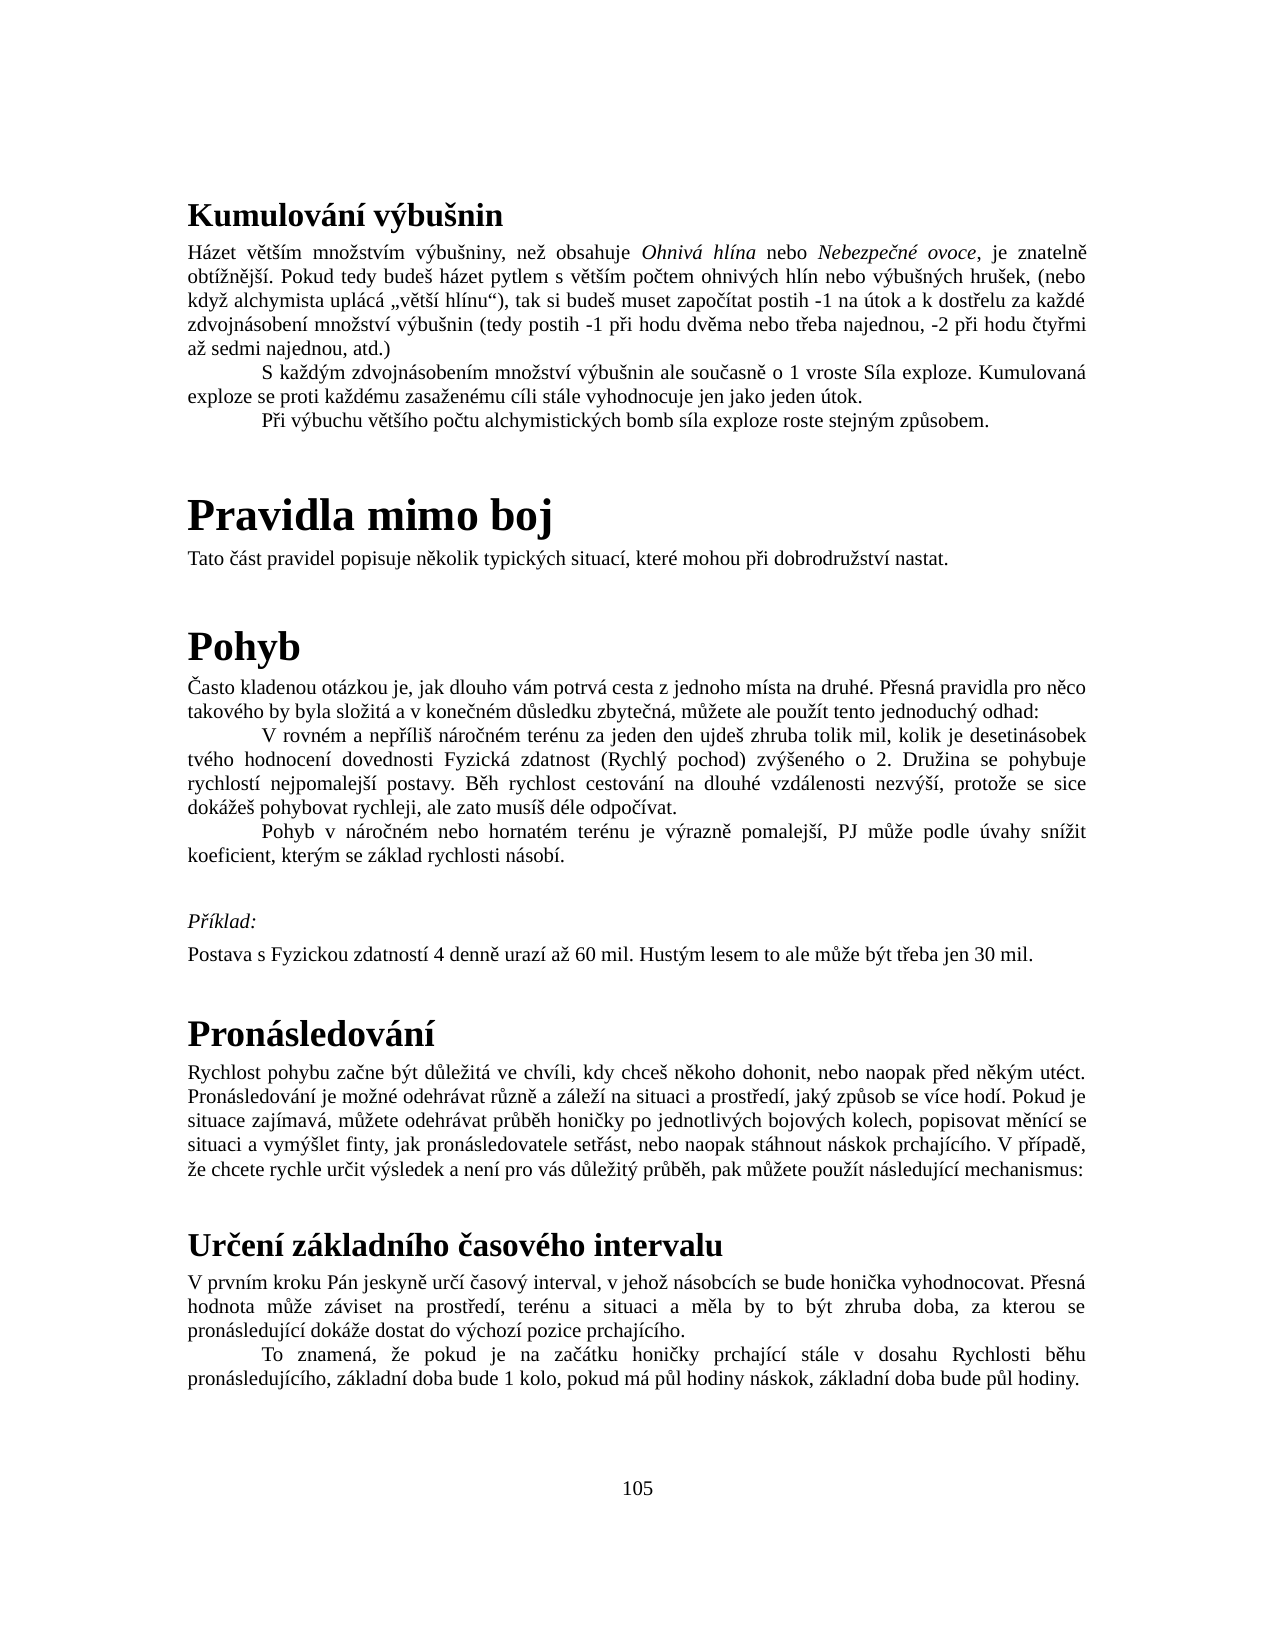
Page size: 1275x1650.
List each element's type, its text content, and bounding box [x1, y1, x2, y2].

subtitle Pronásledování [187, 1011, 1087, 1054]
text V prvním kroku Pán jeskyně určí časový interval, v jehož násobcích se bude honička vyhodnocovat. Přesná hodnota může záviset na prostředí, terénu a situaci a měla by to být zhruba doba, za kterou se pronásledující dokáže dostat do výchozí pozice prchajícího. To znamená, že pokud je na začátku honičky prchající stále v dosahu Rychlosti běhu pronásledujícího, základní doba bude 1 kolo, pokud má půl hodiny náskok, základní doba bude půl hodiny. [187, 1269, 1087, 1390]
text Příklad: [187, 909, 1087, 933]
text Často kladenou otázkou je, jak dlouho vám potrvá cesta z jednoho místa na druhé. Přesná pravidla pro něco takového by byla složitá a v konečném důsledku zbytečná, můžete ale použít tento jednoduchý odhad: V rovném a nepříliš náročném terénu za jeden den ujdeš zhruba tolik mil, kolik je desetinásobek tvého hodnocení dovednosti Fyzická zdatnost (Rychlý pochod) zvýšeného o 2. Družina se pohybuje rychlostí nejpomalejší postavy. Běh rychlost cestování na dlouhé vzdálenosti nezvýší, protože se sice dokážeš pohybovat rychleji, ale zato musíš déle odpočívat. Pohyb v náročném nebo hornatém terénu je výrazně pomalejší, PJ může podle úvahy snížit koeficient, kterým se základ rychlosti násobí. [187, 675, 1087, 867]
subtitle Určení základního časového intervalu [187, 1225, 1087, 1264]
text Postava s Fyzickou zdatností 4 denně urazí až 60 mil. Hustým lesem to ale může být třeba jen 30 mil. [187, 942, 1087, 966]
text Tato část pravidel popisuje několik typických situací, které mohou při dobrodružství nastat. [187, 546, 1087, 570]
subtitle Pravidla mimo boj [187, 487, 1087, 540]
text Rychlost pohybu začne být důležitá ve chvíli, kdy chceš někoho dohonit, nebo naopak před někým utéct. Pronásledování je možné odehrávat různě a záleží na situaci a prostředí, jaký způsob se více hodí. Pokud je situace zajímavá, můžete odehrávat průběh honičky po jednotlivých bojových kolech, popisovat měnící se situaci a vymýšlet finty, jak pronásledovatele setřást, nebo naopak stáhnout náskok prchajícího. V případě, že chcete rychle určit výsledek a není pro vás důležitý průběh, pak můžete použít následující mechanismus: [187, 1060, 1087, 1181]
subtitle Pohyb [187, 621, 1087, 669]
subtitle Kumulování výbušnin [187, 195, 1087, 234]
text Házet větším množstvím výbušniny, než obsahuje Ohnivá hlína nebo Nebezpečné ovoce, je znatelně obtížnější. Pokud tedy budeš házet pytlem s větším počtem ohnivých hlín nebo výbušných hrušek, (nebo když alchymista uplácá „větší hlínu“), tak si budeš muset započítat postih -1 na útok a k dostřelu za každé zdvojnásobení množství výbušnin (tedy postih -1 při hodu dvěma nebo třeba najednou, -2 při hodu čtyřmi až sedmi najednou, atd.) S každým zdvojnásobením množství výbušnin ale současně o 1 vroste Síla exploze. Kumulovaná exploze se proti každému zasaženému cíli stále vyhodnocuje jen jako jeden útok. Při výbuchu většího počtu alchymistických bomb síla exploze roste stejným způsobem. [187, 239, 1087, 432]
